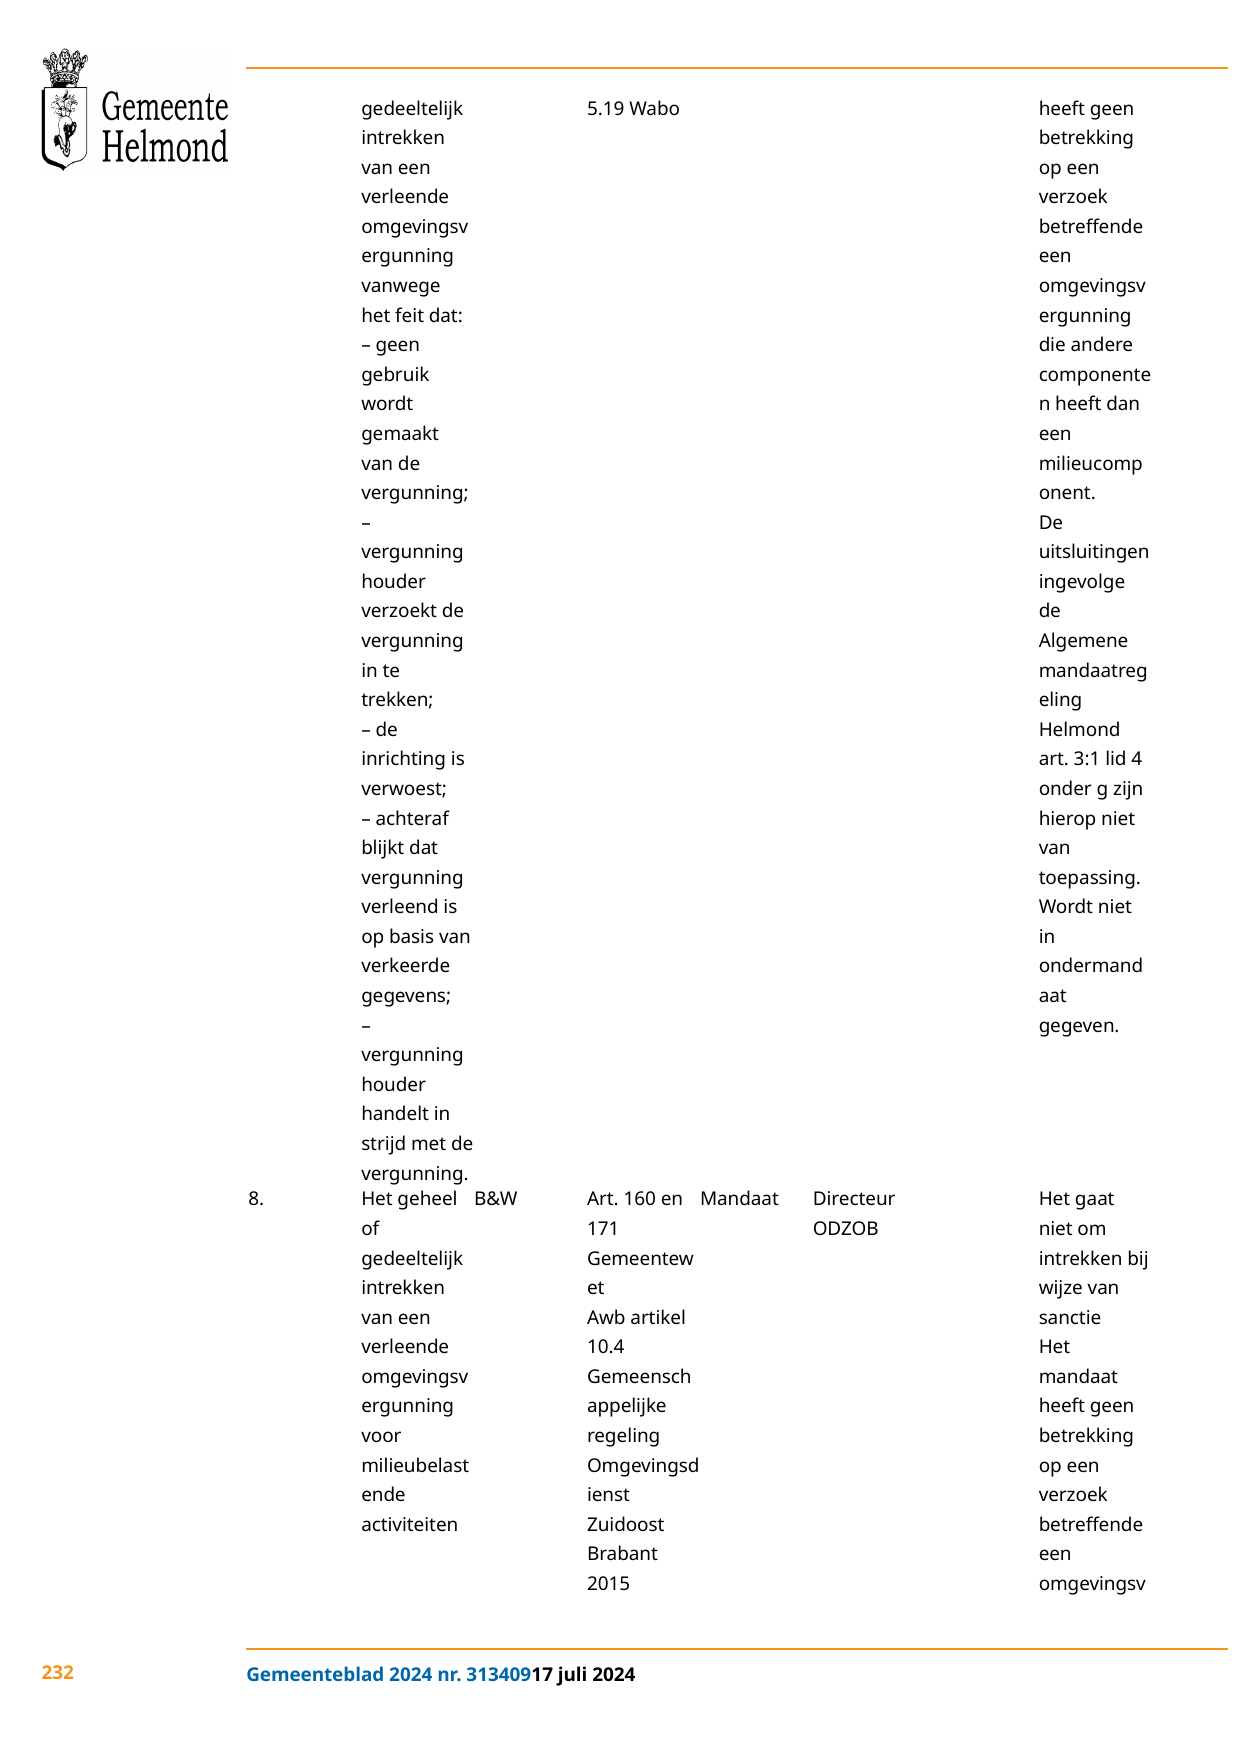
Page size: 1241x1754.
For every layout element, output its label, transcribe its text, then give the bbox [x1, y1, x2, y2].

table_cell 8. [248, 1186, 361, 1596]
table_cell [926, 95, 1038, 1186]
table_cell [813, 95, 926, 1186]
table_cell Mandaat [700, 1186, 813, 1596]
table_cell Het gaat niet om intrekken bij wijze van sanctie Het mandaat heeft geen betrekking op een verzoek betreffende een omgevingsv [1039, 1186, 1152, 1596]
picture [41, 47, 231, 172]
table_cell Art. 160 en 171 Gemeentewet Awb artikel 10.4 Gemeenschappelijke regeling Omgevingsdienst Zuidoost Brabant 2015 [587, 1186, 700, 1596]
table_cell [700, 95, 813, 1186]
table_cell [926, 1186, 1038, 1596]
table_cell [248, 95, 361, 1186]
table_cell heeft geen betrekking op een verzoek betreffende een omgevingsvergunning die andere componenten heeft dan een milieucomponent. De uitsluitingen ingevolge de Algemene mandaatregeling Helmond art. 3:1 lid 4 onder g zijn hierop niet van toepassing. Wordt niet in ondermandaat gegeven. [1039, 95, 1152, 1186]
table_cell Het geheel of gedeeltelijk intrekken van een verleende omgevingsvergunning voor milieubelastende activiteiten [361, 1186, 474, 1596]
table_cell Directeur ODZOB [813, 1186, 926, 1596]
table_cell 5.19 Wabo [587, 95, 700, 1186]
table_cell gedeeltelijk intrekken van een verleende omgevingsvergunning vanwege het feit dat: – geen gebruik wordt gemaakt van de vergunning; – vergunninghouder verzoekt de vergunning in te trekken; – de inrichting is verwoest; – achteraf blijkt dat vergunning verleend is op basis van verkeerde gegevens; – vergunninghouder handelt in strijd met de vergunning. [361, 95, 474, 1186]
table_cell B&W [474, 1186, 587, 1596]
table_cell [474, 95, 587, 1186]
